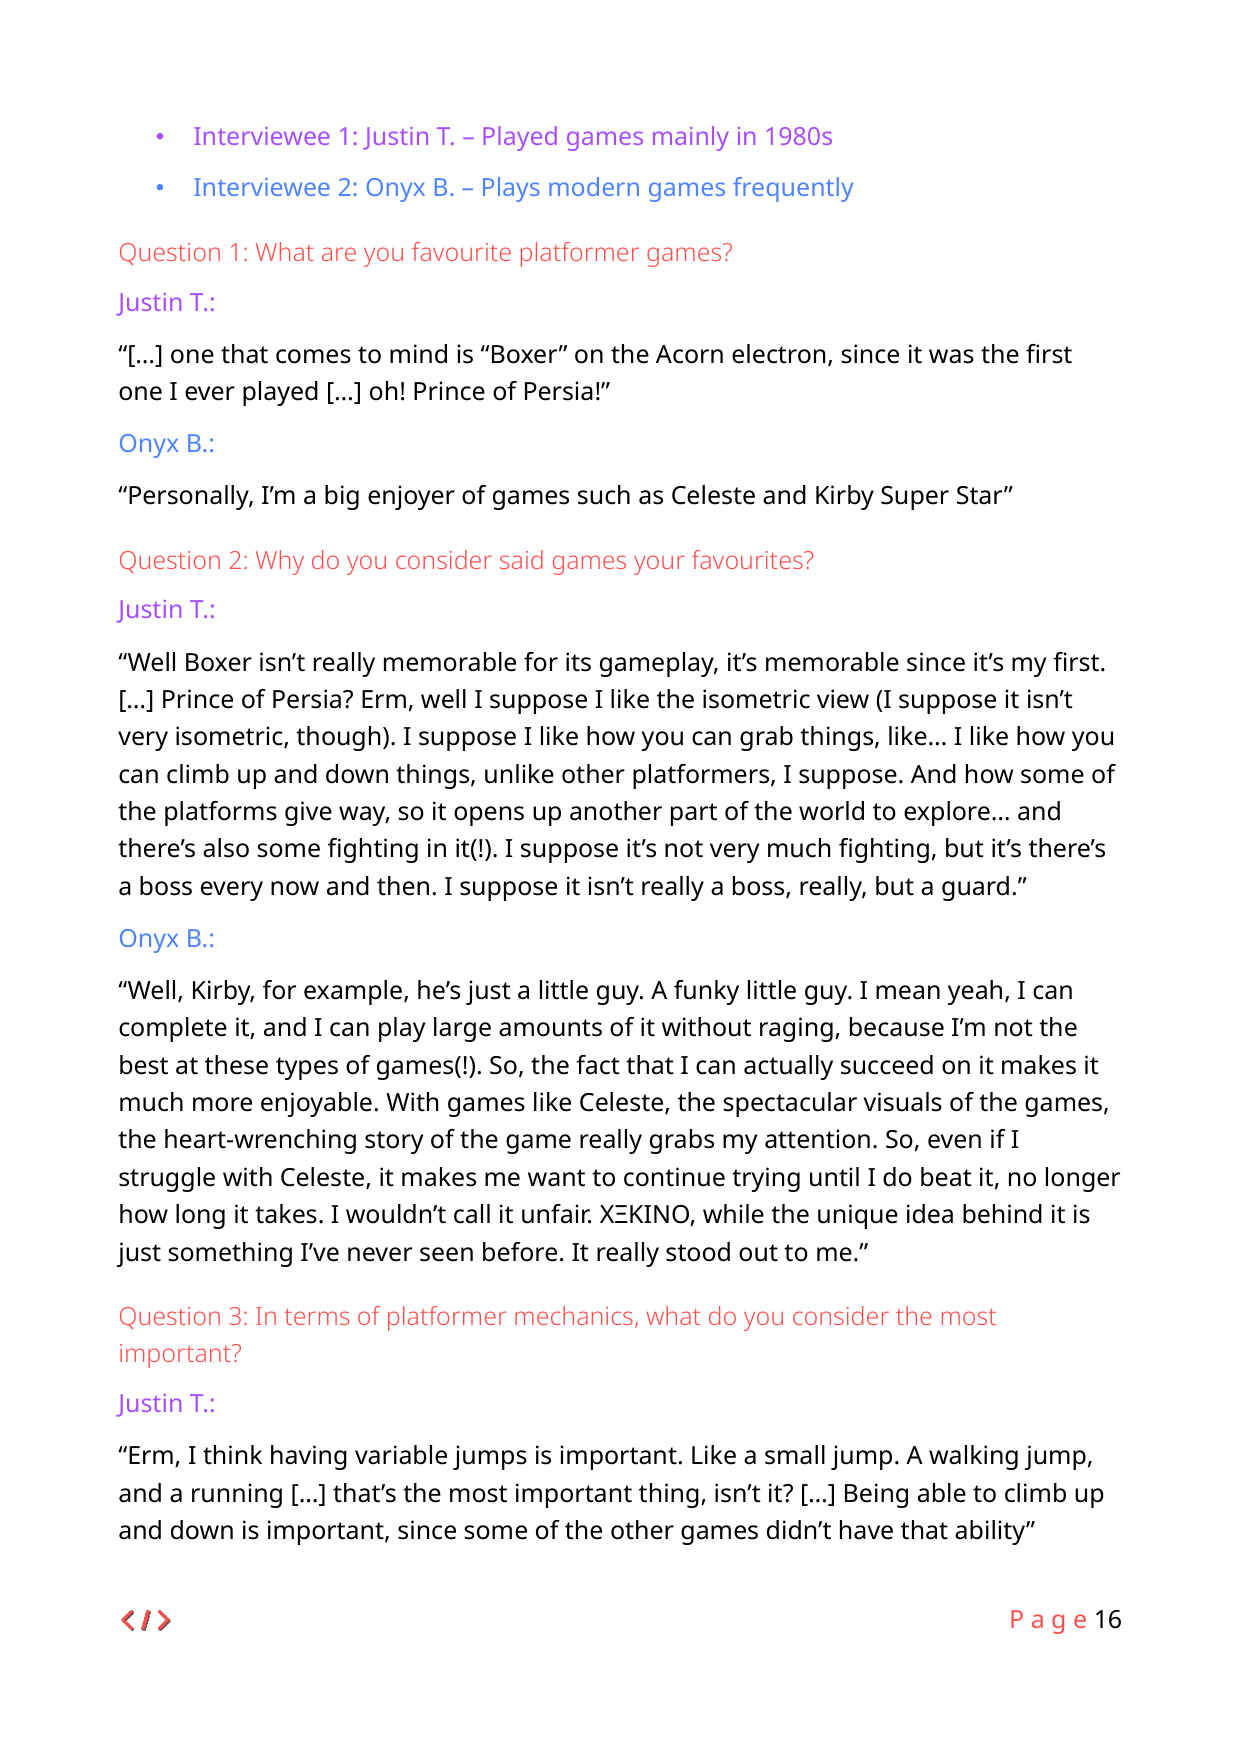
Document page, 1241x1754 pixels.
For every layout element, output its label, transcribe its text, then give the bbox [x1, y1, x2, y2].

text Justin T.: [118, 592, 1122, 626]
picture [116, 1591, 175, 1649]
text “Well, Kirby, for example, he’s just a little guy. A funky little guy. I mean yeah, I can complete it, and I can play large amounts of it without raging, because I’m not the best at these types of games(!). So, the fact that I can actually succeed on it makes it much more enjoyable. With games like Celeste, the spectacular visuals of the games, the heart-wrenching story of the game really grabs my attention. So, even if I struggle with Celeste, it makes me want to continue trying until I do beat it, no longer how long it takes. I wouldn’t call it unfair. XΞKINO, while the unique idea behind it is just something I’ve never seen before. It really stood out to me.” [118, 972, 1122, 1268]
text “Well Boxer isn’t really memorable for its gameplay, it’s memorable since it’s my first. […] Prince of Persia? Erm, well I suppose I like the isometric view (I suppose it isn’t very isometric, though). I suppose I like how you can grab things, like… I like how you can climb up and down things, unlike other platformers, I suppose. And how some of the platforms give way, so it opens up another part of the world to explore… and there’s also some fighting in it(!). I suppose it’s not very much fighting, but it’s there’s a boss every now and then. I suppose it isn’t really a boss, really, but a guard.” [118, 644, 1122, 903]
text Justin T.: [118, 284, 1122, 318]
text Justin T.: [118, 1386, 1122, 1420]
text Onyx B.: [118, 921, 1122, 954]
list Interviewee 1: Justin T. – Played games mainly in 1980s [156, 118, 1122, 152]
text “[…] one that comes to mind is “Boxer” on the Acorn electron, since it was the first one I ever played […] oh! Prince of Persia!” [118, 336, 1122, 408]
text “Erm, I think having variable jumps is important. Like a small jump. A walking jump, and a running […] that’s the most important thing, isn’t it? […] Being able to climb up and down is important, since some of the other games didn’t have that ability” [118, 1438, 1122, 1547]
text Onyx B.: [118, 426, 1122, 460]
subtitle Question 1: What are you favourite platformer games? [118, 234, 1122, 269]
subtitle Question 3: In terms of platformer mechanics, what do you consider the most important? [118, 1299, 1122, 1370]
subtitle Question 2: Why do you consider said games your favourites? [118, 542, 1122, 576]
text “Personally, I’m a big enjoyer of games such as Celeste and Kirby Super Star” [118, 478, 1122, 512]
list Interviewee 2: Onyx B. – Plays modern games frequently [156, 170, 1122, 204]
